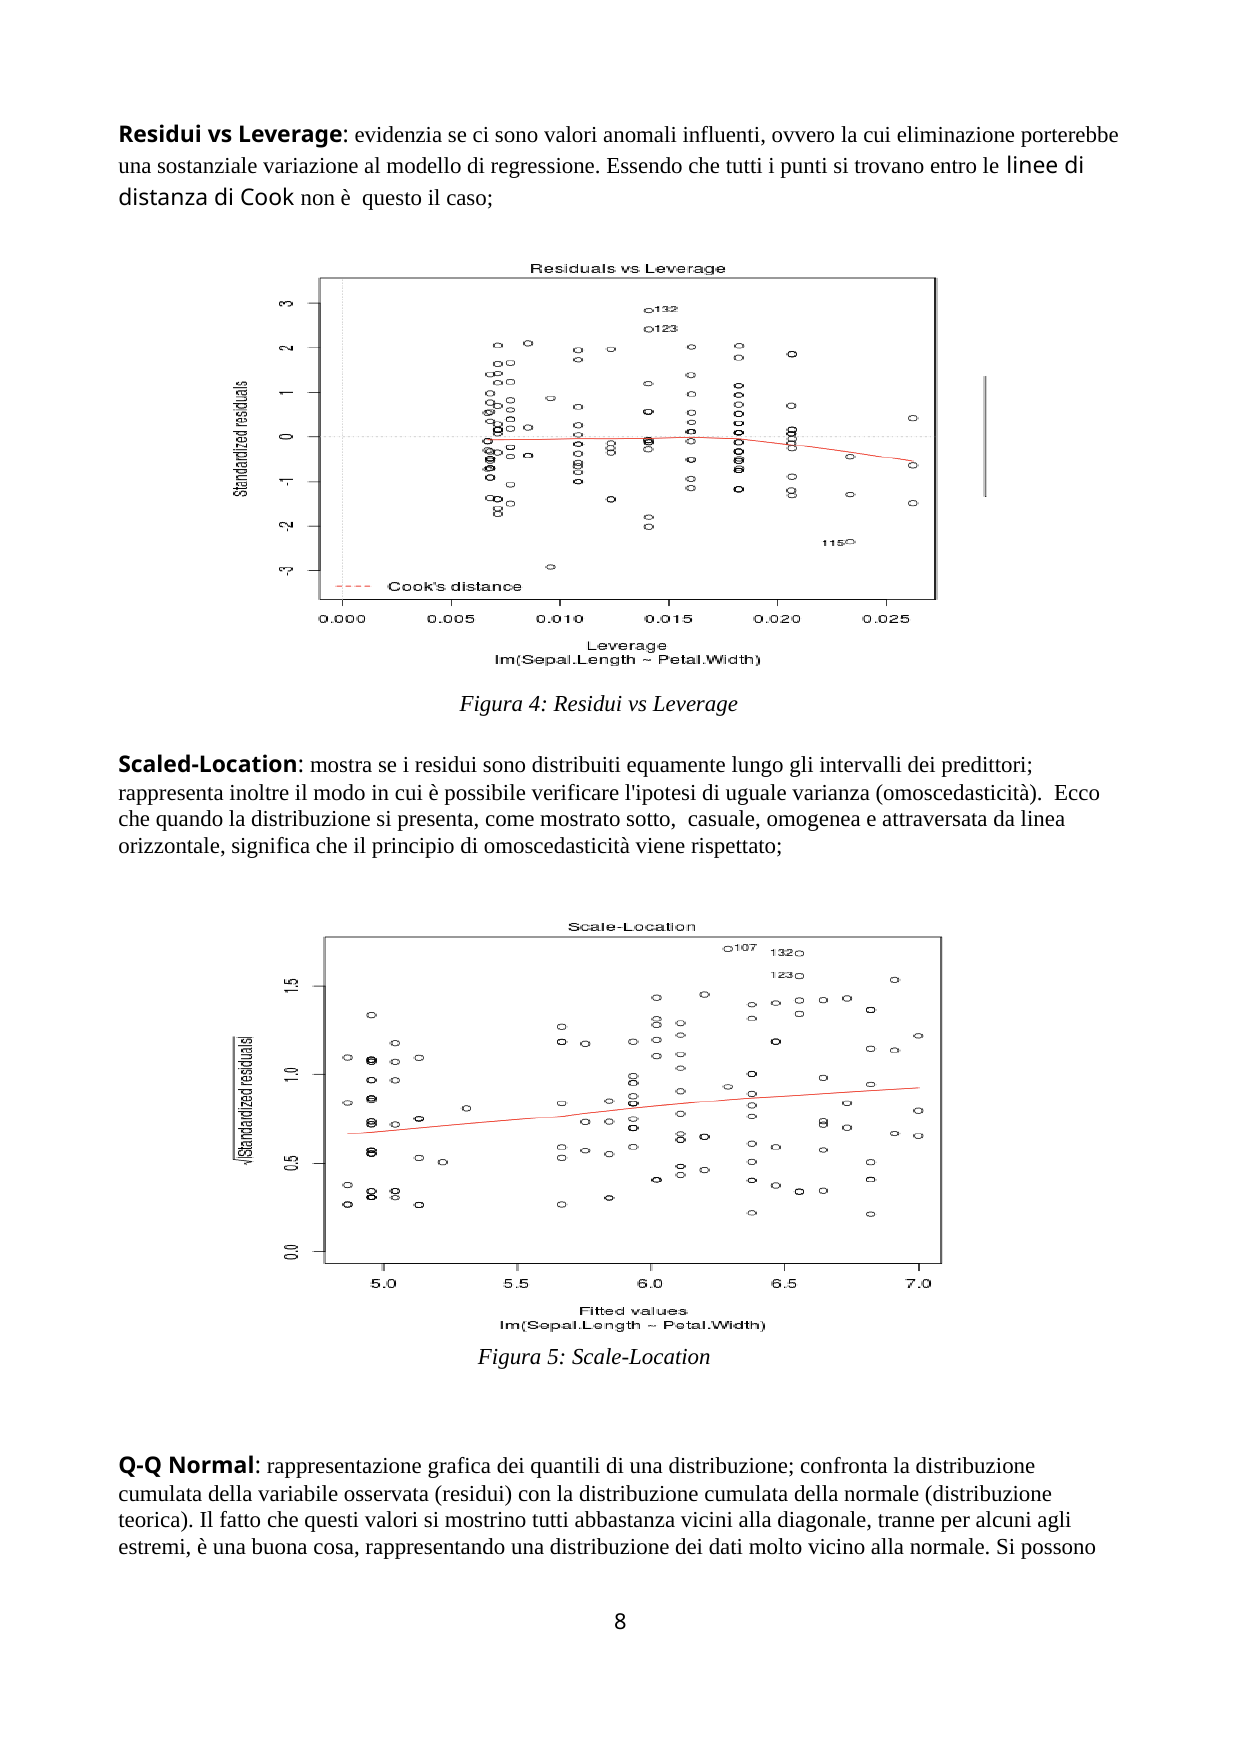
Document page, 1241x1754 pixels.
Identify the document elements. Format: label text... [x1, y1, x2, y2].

text Q-Q Normal: rappresentazione grafica dei quantili di una distribuzione; confronta la distribuzione cumulata della variabile osservata (residui) con la distribuzione cumulata della normale (distribuzione teorica). Il fatto che questi valori si mostrino tutti abbastanza vicini alla diagonale, tranne per alcuni agli estremi, è una buona cosa, rappresentando una distribuzione dei dati molto vicino alla normale. Si possono [118, 1449, 1122, 1559]
text [211, 892, 979, 908]
text [211, 1369, 979, 1386]
text Figura 4: Residui vs Leverage [209, 690, 991, 717]
text Residui vs Leverage: evidenzia se ci sono valori anomali influenti, ovvero la cui eliminazione porterebbe una sostanziale variazione al modello di regressione. Essendo che tutti i punti si trovano entro le linee di distanza di Cook non è questo il caso; [118, 118, 1122, 212]
text Scaled-Location: mostra se i residui sono distribuiti equamente lungo gli intervalli dei predittori; rappresenta inoltre il modo in cui è possibile verificare l'ipotesi di uguale varianza (omoscedasticità). Ecco che quando la distribuzione si presenta, come mostrato sotto, casuale, omogenea e attraversata da linea orizzontale, significa che il principio di omoscedasticità viene rispettato; [118, 748, 1122, 858]
text [211, 880, 979, 892]
picture [210, 908, 980, 1343]
text Figura 5: Scale-Location [211, 1343, 979, 1369]
picture [213, 238, 987, 690]
